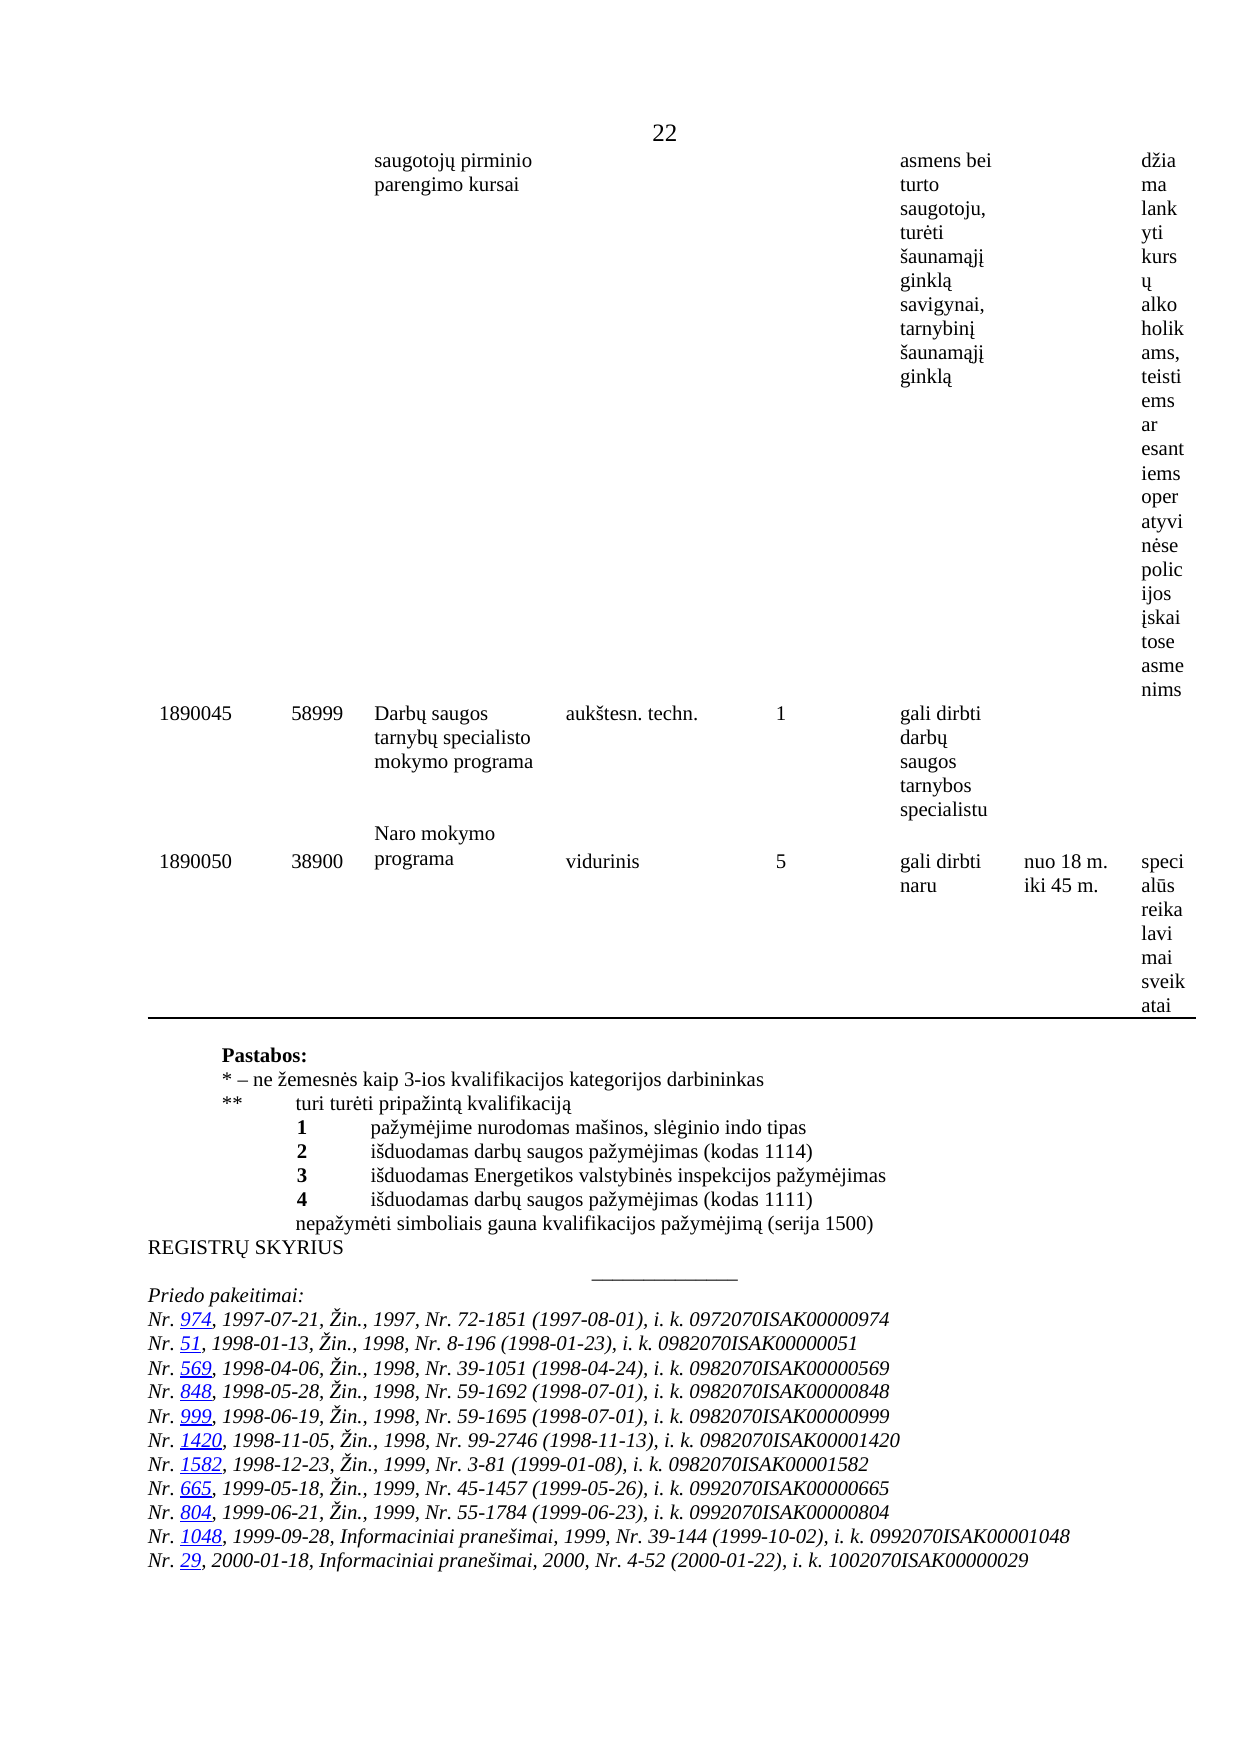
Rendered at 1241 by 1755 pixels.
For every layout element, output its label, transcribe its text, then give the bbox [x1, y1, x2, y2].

table_cell [148, 412, 280, 436]
table_cell specialūs reikalavimai sveikatai [1130, 847, 1196, 1017]
table_cell [1013, 148, 1130, 196]
table_cell [554, 751, 764, 821]
table_cell [148, 460, 280, 701]
table_cell [554, 196, 764, 388]
table_cell [764, 751, 888, 821]
table_cell [363, 196, 554, 388]
list išduodamas darbų saugos pažymėjimas (kodas 1114) [297, 1139, 1181, 1163]
table_cell [280, 436, 363, 460]
table_cell [1013, 701, 1130, 725]
text Nr. 974, 1997-07-21, Žin., 1997, Nr. 72-1851 (1997-08-01), i. k. 0972070ISAK00000974 [148, 1307, 1181, 1331]
table_cell [554, 148, 764, 196]
table_cell gali dirbti darbų saugos tarnybos specialistu [889, 701, 1013, 821]
table_cell 5 [764, 847, 888, 1017]
table_cell Darbų saugos tarnybų specialisto mokymo programa Naro mokymo programa [363, 701, 554, 1017]
table_cell [1130, 751, 1196, 821]
text Nr. 51, 1998-01-13, Žin., 1998, Nr. 8-196 (1998-01-23), i. k. 0982070ISAK00000051 [148, 1331, 1181, 1355]
table_cell [764, 821, 888, 847]
text Nr. 665, 1999-05-18, Žin., 1999, Nr. 45-1457 (1999-05-26), i. k. 0992070ISAK00000665 [148, 1476, 1181, 1500]
list išduodamas darbų saugos pažymėjimas (kodas 1111) [297, 1187, 1181, 1211]
table_cell [1013, 725, 1130, 751]
table_cell [363, 388, 554, 412]
table_cell [280, 821, 363, 847]
table_cell saugotojų pirminio parengimo kursai [363, 148, 554, 196]
text Nr. 1048, 1999-09-28, Informaciniai pranešimai, 1999, Nr. 39-144 (1999-10-02), i. k. 0992070ISAK00001048 [148, 1524, 1181, 1548]
text Nr. 999, 1998-06-19, Žin., 1998, Nr. 59-1695 (1998-07-01), i. k. 0982070ISAK00000999 [148, 1403, 1181, 1428]
table_cell nuo 18 m. iki 45 m. [1013, 847, 1130, 1017]
table_cell [363, 412, 554, 436]
table_cell [280, 148, 363, 196]
table_cell [148, 196, 280, 388]
table_cell [1013, 751, 1130, 821]
text * – ne žemesnės kaip 3-ios kvalifikacijos kategorijos darbininkas [148, 1067, 1181, 1091]
table_cell 38900 [280, 847, 363, 1017]
table_cell vidurinis [554, 847, 764, 1017]
table_cell [1130, 701, 1196, 725]
table_cell [280, 412, 363, 436]
table_cell [554, 412, 764, 436]
list pažymėjime nurodomas mašinos, slėginio indo tipas [297, 1115, 1181, 1139]
table_cell [280, 460, 363, 701]
text Pastabos: [148, 1043, 1181, 1067]
table_cell 58999 [280, 701, 363, 725]
table_cell [148, 725, 280, 751]
table_cell [889, 412, 1013, 436]
table_cell [554, 725, 764, 751]
table_cell [764, 388, 888, 412]
table_cell [889, 460, 1013, 701]
table_cell [148, 148, 280, 196]
table_cell [148, 751, 280, 821]
table_cell [1130, 821, 1196, 847]
table_cell [280, 725, 363, 751]
table_cell [1013, 436, 1130, 460]
text Nr. 569, 1998-04-06, Žin., 1998, Nr. 39-1051 (1998-04-24), i. k. 0982070ISAK00000569 [148, 1355, 1181, 1379]
table_cell [764, 725, 888, 751]
table_cell [1130, 725, 1196, 751]
text ______________ [148, 1259, 1181, 1283]
table_cell gali dirbti naru [889, 847, 1013, 1017]
table_cell [764, 412, 888, 436]
table_cell asmens bei turto saugotoju, turėti šaunamąjį ginklą savigynai, tarnybinį šaunamąjį ginklą [889, 148, 1013, 388]
text Nr. 1582, 1998-12-23, Žin., 1999, Nr. 3-81 (1999-01-08), i. k. 0982070ISAK00001582 [148, 1452, 1181, 1476]
table_cell [363, 460, 554, 701]
table_cell [554, 460, 764, 701]
table_cell [280, 388, 363, 412]
table_cell aukštesn. techn. [554, 701, 764, 725]
table_cell [764, 436, 888, 460]
text Nr. 848, 1998-05-28, Žin., 1998, Nr. 59-1692 (1998-07-01), i. k. 0982070ISAK00000848 [148, 1379, 1181, 1403]
table_cell 1890050 [148, 847, 280, 1017]
list išduodamas Energetikos valstybinės inspekcijos pažymėjimas [297, 1163, 1181, 1187]
text Nr. 1420, 1998-11-05, Žin., 1998, Nr. 99-2746 (1998-11-13), i. k. 0982070ISAK00001420 [148, 1428, 1181, 1452]
table_cell džiama lankyti kursų alkoholikams, teistiems ar esantiems operatyvinėse policijos įskaitose asmenims [1130, 148, 1196, 701]
table_cell 1890045 [148, 701, 280, 725]
list nepažymėti simboliais gauna kvalifikacijos pažymėjimą (serija 1500) [295, 1211, 1181, 1235]
table_cell [148, 436, 280, 460]
text Nr. 29, 2000-01-18, Informaciniai pranešimai, 2000, Nr. 4-52 (2000-01-22), i. k. 1002070ISAK00000029 [148, 1548, 1181, 1572]
table_cell [280, 196, 363, 388]
table_cell [889, 436, 1013, 460]
text ** turi turėti pripažintą kvalifikaciją [148, 1091, 1181, 1115]
table_cell [1013, 388, 1130, 412]
table_cell [280, 751, 363, 821]
table_cell [1013, 460, 1130, 701]
table_cell [1013, 196, 1130, 388]
text Priedo pakeitimai: [148, 1283, 1181, 1307]
table_cell [1013, 821, 1130, 847]
table_cell [148, 388, 280, 412]
table_cell 1 [764, 701, 888, 725]
table_cell [554, 436, 764, 460]
text Nr. 804, 1999-06-21, Žin., 1999, Nr. 55-1784 (1999-06-23), i. k. 0992070ISAK00000804 [148, 1500, 1181, 1524]
table_cell [554, 388, 764, 412]
table_cell [889, 821, 1013, 847]
table_cell [764, 196, 888, 388]
table_cell [889, 388, 1013, 412]
table_cell [764, 460, 888, 701]
text Registrų skyrius [148, 1235, 1181, 1259]
table_cell [148, 821, 280, 847]
table_cell [363, 436, 554, 460]
table_cell [764, 148, 888, 196]
table_cell [554, 821, 764, 847]
table_cell [1013, 412, 1130, 436]
